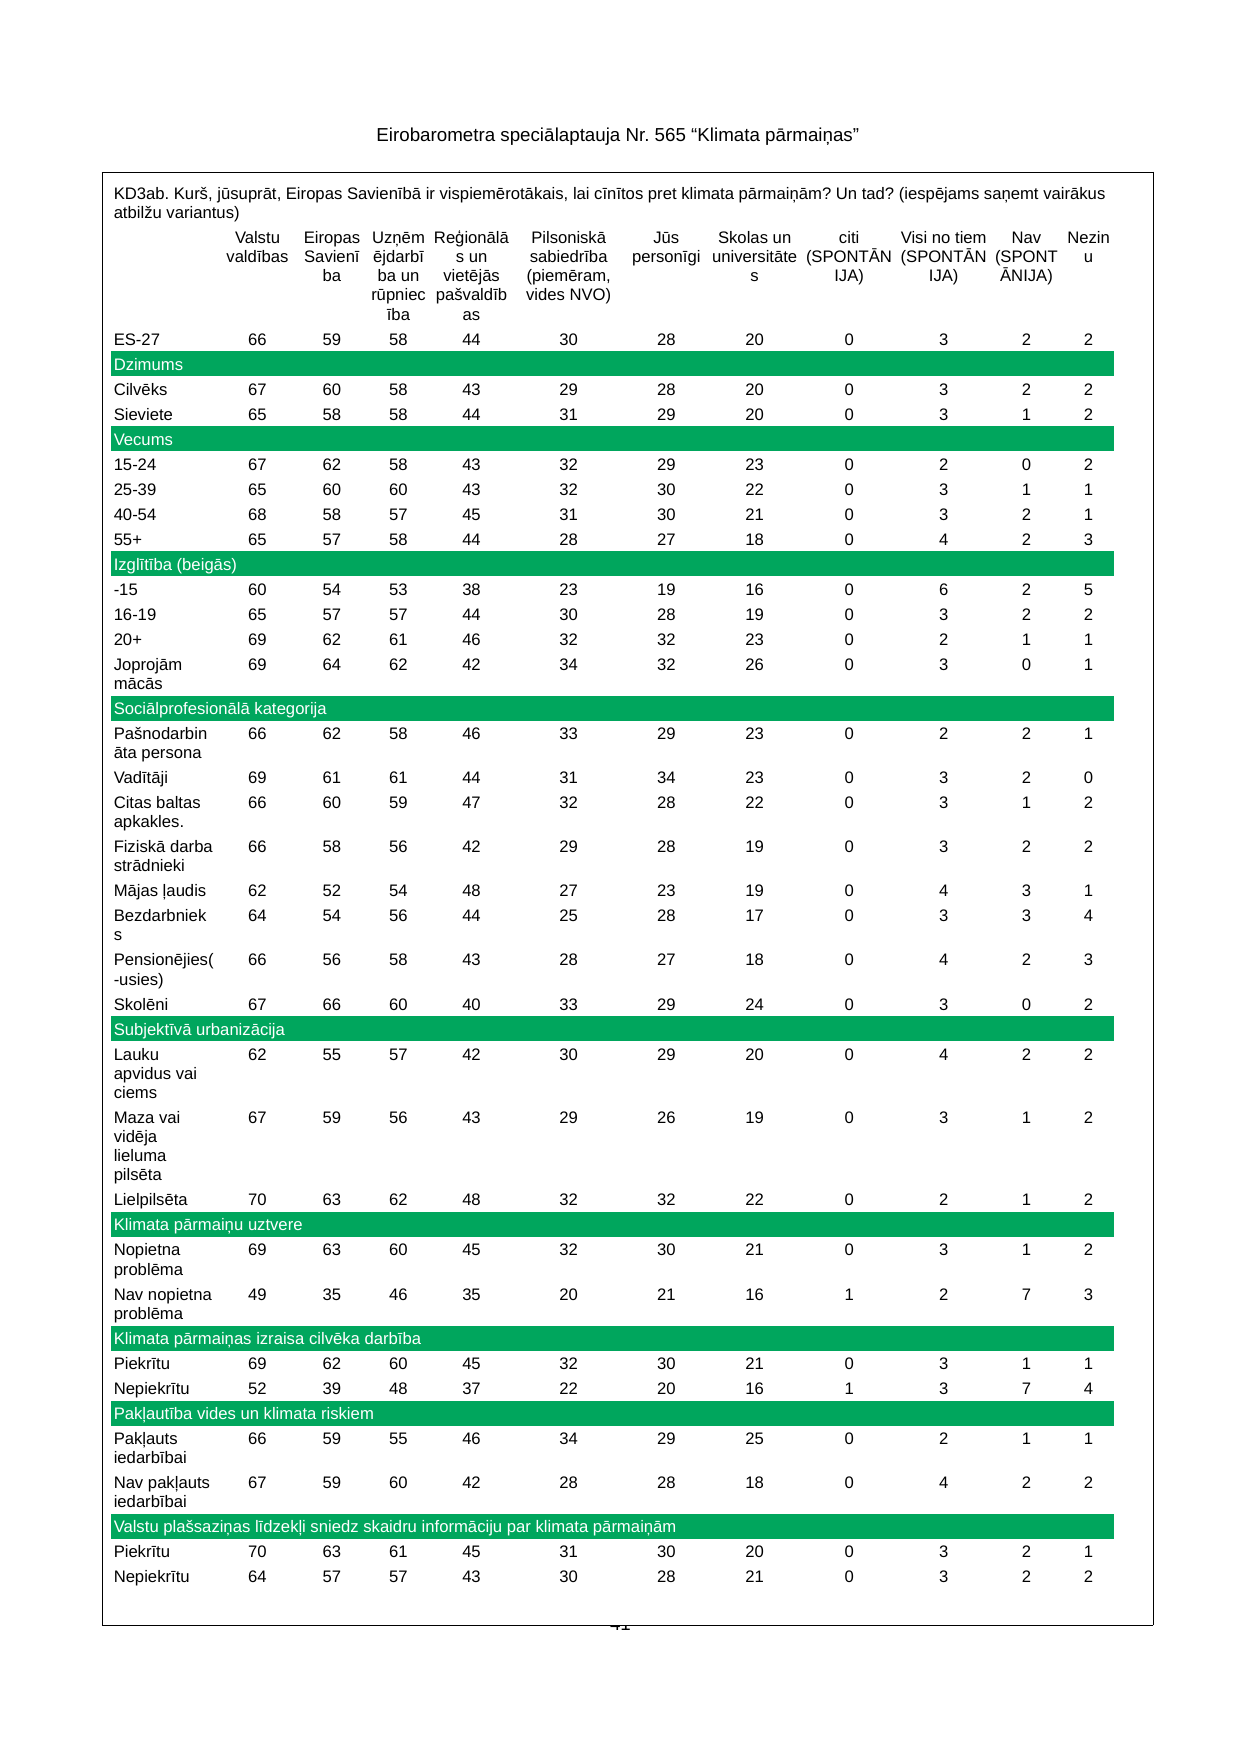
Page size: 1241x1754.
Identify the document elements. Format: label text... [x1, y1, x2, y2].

table_cell 31 [512, 1539, 625, 1564]
table_cell 28 [625, 834, 707, 878]
table_cell 60 [366, 1470, 430, 1514]
table_cell Nav nopietna problēma [111, 1281, 217, 1326]
table_cell 46 [430, 626, 512, 651]
table_cell 20 [708, 326, 801, 351]
table_cell 0 [801, 376, 897, 401]
table_cell Piekrītu [111, 1351, 217, 1376]
table_cell 30 [625, 501, 707, 526]
table_cell 22 [512, 1376, 625, 1401]
table_cell 43 [430, 1105, 512, 1187]
table_cell 19 [625, 576, 707, 601]
table_cell 37 [430, 1376, 512, 1401]
table_cell 2 [1062, 790, 1114, 834]
table_cell 1 [990, 790, 1062, 834]
table_cell Piekrītu [111, 1539, 217, 1564]
table_cell 0 [801, 834, 897, 878]
table_cell 2 [1062, 376, 1114, 401]
table_cell 23 [708, 721, 801, 765]
table_cell 67 [217, 991, 297, 1016]
table_cell 29 [625, 401, 707, 426]
table_cell 16 [708, 576, 801, 601]
table_cell 3 [897, 1105, 990, 1187]
table_cell 58 [366, 947, 430, 991]
table_cell 66 [298, 991, 366, 1016]
table_cell 2 [990, 326, 1062, 351]
table_cell 1 [1062, 878, 1114, 903]
table_cell 59 [298, 326, 366, 351]
table_cell 2 [990, 1470, 1062, 1514]
table_cell 62 [366, 1187, 430, 1212]
table_cell 40-54 [111, 501, 217, 526]
table_cell 2 [1062, 1187, 1114, 1212]
table_cell 60 [366, 476, 430, 501]
table_cell 22 [708, 476, 801, 501]
table_cell 22 [708, 790, 801, 834]
table_cell 15-24 [111, 451, 217, 476]
table_cell 67 [217, 376, 297, 401]
table_cell 43 [430, 476, 512, 501]
table_cell Pakļauts iedarbībai [111, 1426, 217, 1470]
table_cell 32 [512, 790, 625, 834]
table_cell 60 [298, 790, 366, 834]
table_cell 57 [366, 601, 430, 626]
table_cell 66 [217, 790, 297, 834]
table_cell 29 [512, 834, 625, 878]
table_cell 47 [430, 790, 512, 834]
table_cell 30 [512, 1564, 625, 1589]
table_cell 28 [512, 526, 625, 551]
table_cell 45 [430, 1539, 512, 1564]
table_cell 4 [897, 947, 990, 991]
table_cell 0 [801, 651, 897, 696]
table_cell 2 [897, 1426, 990, 1470]
table_cell 7 [990, 1281, 1062, 1326]
table_cell 16 [708, 1376, 801, 1401]
table_cell 1 [1062, 1426, 1114, 1470]
table_cell 18 [708, 1470, 801, 1514]
table_cell 62 [298, 626, 366, 651]
table_cell 3 [897, 501, 990, 526]
table_cell 19 [708, 601, 801, 626]
table_cell 38 [430, 576, 512, 601]
table_cell 28 [625, 376, 707, 401]
table_cell 57 [366, 501, 430, 526]
table_cell 21 [708, 1237, 801, 1281]
table_cell 2 [1062, 326, 1114, 351]
table_cell Nepiekrītu [111, 1564, 217, 1589]
table_cell 1 [990, 1187, 1062, 1212]
table_cell Pilsoniskā sabiedrība (piemēram, vides NVO) [512, 225, 625, 326]
table_cell 2 [990, 1564, 1062, 1589]
table_cell 26 [708, 651, 801, 696]
table_cell 28 [512, 1470, 625, 1514]
table_cell 69 [217, 651, 297, 696]
table_cell 27 [512, 878, 625, 903]
table_cell 46 [366, 1281, 430, 1326]
table_cell 40 [430, 991, 512, 1016]
table_cell 2 [990, 376, 1062, 401]
table_cell 44 [430, 903, 512, 947]
table_cell 32 [625, 1187, 707, 1212]
table_cell 1 [990, 1426, 1062, 1470]
table_cell 0 [801, 526, 897, 551]
table_cell 66 [217, 834, 297, 878]
table_cell 4 [897, 878, 990, 903]
table_cell 0 [801, 401, 897, 426]
table_cell 20 [708, 376, 801, 401]
table_cell 39 [298, 1376, 366, 1401]
table_cell 0 [801, 1237, 897, 1281]
table_cell 59 [298, 1105, 366, 1187]
table_cell 1 [990, 1105, 1062, 1187]
table_cell 25-39 [111, 476, 217, 501]
table_cell 53 [366, 576, 430, 601]
table_cell 32 [512, 1351, 625, 1376]
table_cell 59 [298, 1470, 366, 1514]
table_cell 26 [625, 1105, 707, 1187]
table_cell 60 [366, 1237, 430, 1281]
table_cell 23 [708, 451, 801, 476]
table_cell 35 [430, 1281, 512, 1326]
table_cell 23 [708, 765, 801, 790]
table_cell 65 [217, 601, 297, 626]
table_cell 0 [801, 1351, 897, 1376]
table_cell 67 [217, 1470, 297, 1514]
table_cell 0 [801, 991, 897, 1016]
table_cell 2 [990, 576, 1062, 601]
table_cell 46 [430, 1426, 512, 1470]
table_cell 18 [708, 526, 801, 551]
table_cell 0 [801, 576, 897, 601]
table_cell Eiropas Savienība [298, 225, 366, 326]
table_cell 19 [708, 878, 801, 903]
table_cell 66 [217, 1426, 297, 1470]
table_cell 0 [1062, 765, 1114, 790]
table_cell 2 [897, 451, 990, 476]
table_cell 21 [708, 1351, 801, 1376]
table_cell Dzimums [111, 351, 1114, 376]
table_cell 2 [897, 626, 990, 651]
table_cell 58 [366, 451, 430, 476]
table_cell Pašnodarbināta persona [111, 721, 217, 765]
table_cell Nav (SPONTĀNIJA) [990, 225, 1062, 326]
table_cell 0 [801, 947, 897, 991]
table_cell Pakļautība vides un klimata riskiem [111, 1401, 1114, 1426]
table_cell 43 [430, 1564, 512, 1589]
table_cell 55 [366, 1426, 430, 1470]
table_cell 31 [512, 501, 625, 526]
table_cell 30 [625, 1539, 707, 1564]
table_cell 19 [708, 834, 801, 878]
table_cell 0 [801, 790, 897, 834]
table_cell 32 [625, 651, 707, 696]
table_cell 6 [897, 576, 990, 601]
table_cell 29 [512, 1105, 625, 1187]
table_cell Klimata pārmaiņu uztvere [111, 1212, 1114, 1237]
table_cell 61 [366, 765, 430, 790]
table_cell 43 [430, 947, 512, 991]
table_cell 3 [897, 651, 990, 696]
table_cell 20 [708, 1041, 801, 1105]
table_cell 4 [1062, 903, 1114, 947]
table_cell 4 [897, 1470, 990, 1514]
table_cell 3 [897, 1237, 990, 1281]
table_cell 1 [1062, 651, 1114, 696]
table_cell citi (SPONTĀNIJA) [801, 225, 897, 326]
table_cell 3 [897, 991, 990, 1016]
table_cell Valstu valdības [217, 225, 297, 326]
table_cell 58 [298, 501, 366, 526]
table_cell 56 [366, 834, 430, 878]
table_cell 55 [298, 1041, 366, 1105]
table_cell 44 [430, 326, 512, 351]
table_cell Jūs personīgi [625, 225, 707, 326]
table_cell 19 [708, 1105, 801, 1187]
table_cell 3 [1062, 947, 1114, 991]
table_cell 1 [1062, 626, 1114, 651]
table_cell Nav pakļauts iedarbībai [111, 1470, 217, 1514]
table_cell 32 [512, 476, 625, 501]
table_cell 2 [990, 1041, 1062, 1105]
table_cell 45 [430, 501, 512, 526]
table_cell 3 [990, 903, 1062, 947]
table_cell 42 [430, 834, 512, 878]
table_cell 1 [1062, 476, 1114, 501]
table_cell 31 [512, 765, 625, 790]
table_cell 28 [625, 326, 707, 351]
table_cell 56 [298, 947, 366, 991]
table_cell 32 [512, 451, 625, 476]
table_cell 68 [217, 501, 297, 526]
table_cell 20 [708, 401, 801, 426]
table_cell 2 [1062, 1105, 1114, 1187]
table_cell Fiziskā darba strādnieki [111, 834, 217, 878]
table_cell Subjektīvā urbanizācija [111, 1016, 1114, 1041]
table_cell 2 [1062, 1470, 1114, 1514]
table_cell Cilvēks [111, 376, 217, 401]
table_cell 60 [366, 991, 430, 1016]
table_cell 48 [366, 1376, 430, 1401]
table_cell 60 [366, 1351, 430, 1376]
table_cell 23 [512, 576, 625, 601]
table_cell 1 [1062, 1539, 1114, 1564]
table_cell 70 [217, 1539, 297, 1564]
table_cell 64 [217, 903, 297, 947]
table_cell 61 [366, 1539, 430, 1564]
table_cell 69 [217, 1351, 297, 1376]
table_cell 69 [217, 626, 297, 651]
table_cell 2 [990, 501, 1062, 526]
table_cell 3 [897, 1539, 990, 1564]
table_cell 0 [801, 765, 897, 790]
table_cell 56 [366, 1105, 430, 1187]
table_cell 0 [801, 721, 897, 765]
table_cell 3 [1062, 1281, 1114, 1326]
table_cell 54 [366, 878, 430, 903]
table_cell 67 [217, 451, 297, 476]
table_cell 5 [1062, 576, 1114, 601]
table_cell 28 [512, 947, 625, 991]
table_cell 25 [708, 1426, 801, 1470]
table_cell 44 [430, 526, 512, 551]
table_cell Sieviete [111, 401, 217, 426]
table_cell 64 [298, 651, 366, 696]
table_cell Reģionālās un vietējās pašvaldības [430, 225, 512, 326]
table_cell 35 [298, 1281, 366, 1326]
table_cell 62 [298, 1351, 366, 1376]
table_cell 67 [217, 1105, 297, 1187]
table_cell 2 [897, 1187, 990, 1212]
table_cell 42 [430, 651, 512, 696]
table_cell 66 [217, 721, 297, 765]
table_cell 1 [801, 1376, 897, 1401]
table_cell 24 [708, 991, 801, 1016]
table_cell 0 [801, 1470, 897, 1514]
table_cell 21 [625, 1281, 707, 1326]
table_cell 3 [897, 476, 990, 501]
table_cell 58 [298, 834, 366, 878]
table_cell 28 [625, 1470, 707, 1514]
table_cell 29 [512, 376, 625, 401]
table_cell Citas baltas apkakles. [111, 790, 217, 834]
table_cell 0 [801, 1539, 897, 1564]
table_cell -15 [111, 576, 217, 601]
table_cell 44 [430, 765, 512, 790]
table_cell Sociālprofesionālā kategorija [111, 696, 1114, 721]
table_cell 1 [990, 626, 1062, 651]
table_cell 2 [1062, 1237, 1114, 1281]
table_cell 0 [801, 903, 897, 947]
table_cell 57 [298, 601, 366, 626]
table_cell 59 [366, 790, 430, 834]
table_cell 59 [298, 1426, 366, 1470]
table_cell [111, 225, 217, 326]
table_cell 2 [1062, 401, 1114, 426]
table_cell 29 [625, 1426, 707, 1470]
table_cell 30 [512, 601, 625, 626]
table_cell 45 [430, 1237, 512, 1281]
table_cell Nezinu [1062, 225, 1114, 326]
table_cell 62 [366, 651, 430, 696]
table_cell 0 [801, 1105, 897, 1187]
table_cell 48 [430, 1187, 512, 1212]
table_cell 29 [625, 721, 707, 765]
table_cell 0 [801, 1041, 897, 1105]
table_cell 28 [625, 1564, 707, 1589]
table_cell 52 [217, 1376, 297, 1401]
table_cell 3 [897, 601, 990, 626]
table_cell 16-19 [111, 601, 217, 626]
table_cell 33 [512, 721, 625, 765]
table_cell 21 [708, 501, 801, 526]
table_cell 3 [897, 1564, 990, 1589]
table_cell 32 [625, 626, 707, 651]
table_cell 16 [708, 1281, 801, 1326]
table_cell 3 [990, 878, 1062, 903]
table_cell 30 [512, 326, 625, 351]
table_cell 27 [625, 526, 707, 551]
table_cell 61 [366, 626, 430, 651]
table_cell 0 [801, 451, 897, 476]
table_cell Skolēni [111, 991, 217, 1016]
table_cell Bezdarbnieks [111, 903, 217, 947]
table_cell 65 [217, 476, 297, 501]
table_cell Visi no tiem (SPONTĀNIJA) [897, 225, 990, 326]
table_cell 2 [1062, 1041, 1114, 1105]
table_cell ES-27 [111, 326, 217, 351]
table_cell 34 [512, 1426, 625, 1470]
table_cell 3 [897, 1351, 990, 1376]
table_cell 60 [298, 376, 366, 401]
table_cell Lielpilsēta [111, 1187, 217, 1212]
table_cell 66 [217, 947, 297, 991]
table_cell Pensionējies(-usies) [111, 947, 217, 991]
table_cell 31 [512, 401, 625, 426]
table_cell 1 [990, 1237, 1062, 1281]
table_cell 7 [990, 1376, 1062, 1401]
table_cell 3 [897, 790, 990, 834]
table_cell 2 [990, 526, 1062, 551]
table_cell 69 [217, 765, 297, 790]
table_cell Nopietna problēma [111, 1237, 217, 1281]
table_cell 2 [897, 721, 990, 765]
table_cell Joprojām mācās [111, 651, 217, 696]
table_cell 63 [298, 1187, 366, 1212]
table_cell 33 [512, 991, 625, 1016]
table_cell 2 [1062, 834, 1114, 878]
table_cell 3 [897, 834, 990, 878]
table_cell 34 [512, 651, 625, 696]
table_cell 0 [801, 476, 897, 501]
table_cell 3 [897, 376, 990, 401]
table_cell 62 [298, 721, 366, 765]
table_cell 32 [512, 1237, 625, 1281]
table_cell 3 [897, 1376, 990, 1401]
table_cell 20 [512, 1281, 625, 1326]
table_cell 58 [366, 326, 430, 351]
table_cell 58 [366, 401, 430, 426]
table_cell 23 [625, 878, 707, 903]
table_cell 3 [897, 401, 990, 426]
table_cell 20+ [111, 626, 217, 651]
table_cell 29 [625, 991, 707, 1016]
table_cell 23 [708, 626, 801, 651]
table_cell 45 [430, 1351, 512, 1376]
table_cell 42 [430, 1470, 512, 1514]
table_cell 63 [298, 1539, 366, 1564]
table_cell 62 [217, 1041, 297, 1105]
table_cell 30 [625, 1351, 707, 1376]
table_cell 22 [708, 1187, 801, 1212]
table_cell Vecums [111, 426, 1114, 451]
table_header KD3ab. Kurš, jūsuprāt, Eiropas Savienībā ir vispiemērotākais, lai cīnītos pret klimata pārmaiņām? Un tad? (iespējams saņemt vairākus atbilžu variantus) [111, 181, 1114, 225]
table_cell 57 [298, 1564, 366, 1589]
table_cell 58 [366, 526, 430, 551]
table_cell 44 [430, 601, 512, 626]
table_cell 2 [1062, 451, 1114, 476]
table_cell 28 [625, 790, 707, 834]
table_cell 62 [217, 878, 297, 903]
table_cell 30 [512, 1041, 625, 1105]
table_cell 1 [990, 1351, 1062, 1376]
table_cell 1 [1062, 501, 1114, 526]
table_cell 65 [217, 526, 297, 551]
table_cell 2 [990, 1539, 1062, 1564]
table_cell 4 [1062, 1376, 1114, 1401]
table_cell 1 [990, 476, 1062, 501]
table_cell 66 [217, 326, 297, 351]
table_cell 70 [217, 1187, 297, 1212]
table_cell 0 [801, 878, 897, 903]
table_cell 52 [298, 878, 366, 903]
table_cell 17 [708, 903, 801, 947]
table_cell 4 [897, 526, 990, 551]
table_cell 69 [217, 1237, 297, 1281]
table_cell 61 [298, 765, 366, 790]
table_cell 2 [1062, 601, 1114, 626]
table_cell 64 [217, 1564, 297, 1589]
table_cell 0 [990, 991, 1062, 1016]
table_cell Vadītāji [111, 765, 217, 790]
table_cell Izglītība (beigās) [111, 551, 1114, 576]
table_cell 30 [625, 1237, 707, 1281]
table_cell 62 [298, 451, 366, 476]
table_cell Lauku apvidus vai ciems [111, 1041, 217, 1105]
table_cell 21 [708, 1564, 801, 1589]
table_cell 58 [366, 721, 430, 765]
table_cell 57 [298, 526, 366, 551]
table_cell 0 [990, 451, 1062, 476]
table_cell Uzņēmējdarbība un rūpniecība [366, 225, 430, 326]
table_cell 0 [801, 601, 897, 626]
table_cell 1 [990, 401, 1062, 426]
table_cell 1 [1062, 721, 1114, 765]
table_cell Nepiekrītu [111, 1376, 217, 1401]
table_cell 0 [801, 501, 897, 526]
table_cell 63 [298, 1237, 366, 1281]
table_cell 29 [625, 1041, 707, 1105]
table_cell 3 [897, 326, 990, 351]
table_cell 2 [990, 721, 1062, 765]
table_cell 0 [801, 1426, 897, 1470]
table_cell 20 [708, 1539, 801, 1564]
table_cell 43 [430, 451, 512, 476]
table_cell 2 [1062, 991, 1114, 1016]
table_cell 27 [625, 947, 707, 991]
table_cell 34 [625, 765, 707, 790]
table_cell 57 [366, 1564, 430, 1589]
table_cell 2 [990, 834, 1062, 878]
table_cell 0 [801, 1187, 897, 1212]
table_cell Mājas ļaudis [111, 878, 217, 903]
table_cell 54 [298, 903, 366, 947]
table_cell 3 [897, 903, 990, 947]
table_cell 30 [625, 476, 707, 501]
table_cell 25 [512, 903, 625, 947]
table_cell 29 [625, 451, 707, 476]
table_cell 44 [430, 401, 512, 426]
table_cell 60 [298, 476, 366, 501]
table_cell 2 [1062, 1564, 1114, 1589]
table_cell 56 [366, 903, 430, 947]
table_cell 3 [1062, 526, 1114, 551]
table_cell 2 [897, 1281, 990, 1326]
table_cell 54 [298, 576, 366, 601]
table_cell 57 [366, 1041, 430, 1105]
table_cell 32 [512, 626, 625, 651]
table_cell 3 [897, 765, 990, 790]
table_cell Maza vai vidēja lieluma pilsēta [111, 1105, 217, 1187]
table_cell 28 [625, 903, 707, 947]
table_cell Klimata pārmaiņas izraisa cilvēka darbība [111, 1326, 1114, 1351]
table_cell 49 [217, 1281, 297, 1326]
table_cell 65 [217, 401, 297, 426]
table_cell 0 [801, 626, 897, 651]
table_cell 18 [708, 947, 801, 991]
table_cell 43 [430, 376, 512, 401]
table_cell 55+ [111, 526, 217, 551]
table_cell Valstu plašsaziņas līdzekļi sniedz skaidru informāciju par klimata pārmaiņām [111, 1514, 1114, 1539]
table_cell 32 [512, 1187, 625, 1212]
table_cell 42 [430, 1041, 512, 1105]
table_cell 0 [801, 1564, 897, 1589]
table_cell 20 [625, 1376, 707, 1401]
table_cell 2 [990, 601, 1062, 626]
table_cell 2 [990, 947, 1062, 991]
table_cell 4 [897, 1041, 990, 1105]
table_cell 2 [990, 765, 1062, 790]
table_cell 58 [366, 376, 430, 401]
table_cell 58 [298, 401, 366, 426]
table_cell 1 [801, 1281, 897, 1326]
table_cell 0 [990, 651, 1062, 696]
table_cell 46 [430, 721, 512, 765]
table_cell Skolas un universitātes [708, 225, 801, 326]
table_cell 1 [1062, 1351, 1114, 1376]
table_cell 48 [430, 878, 512, 903]
table_cell 0 [801, 326, 897, 351]
table_cell 28 [625, 601, 707, 626]
table_cell 60 [217, 576, 297, 601]
